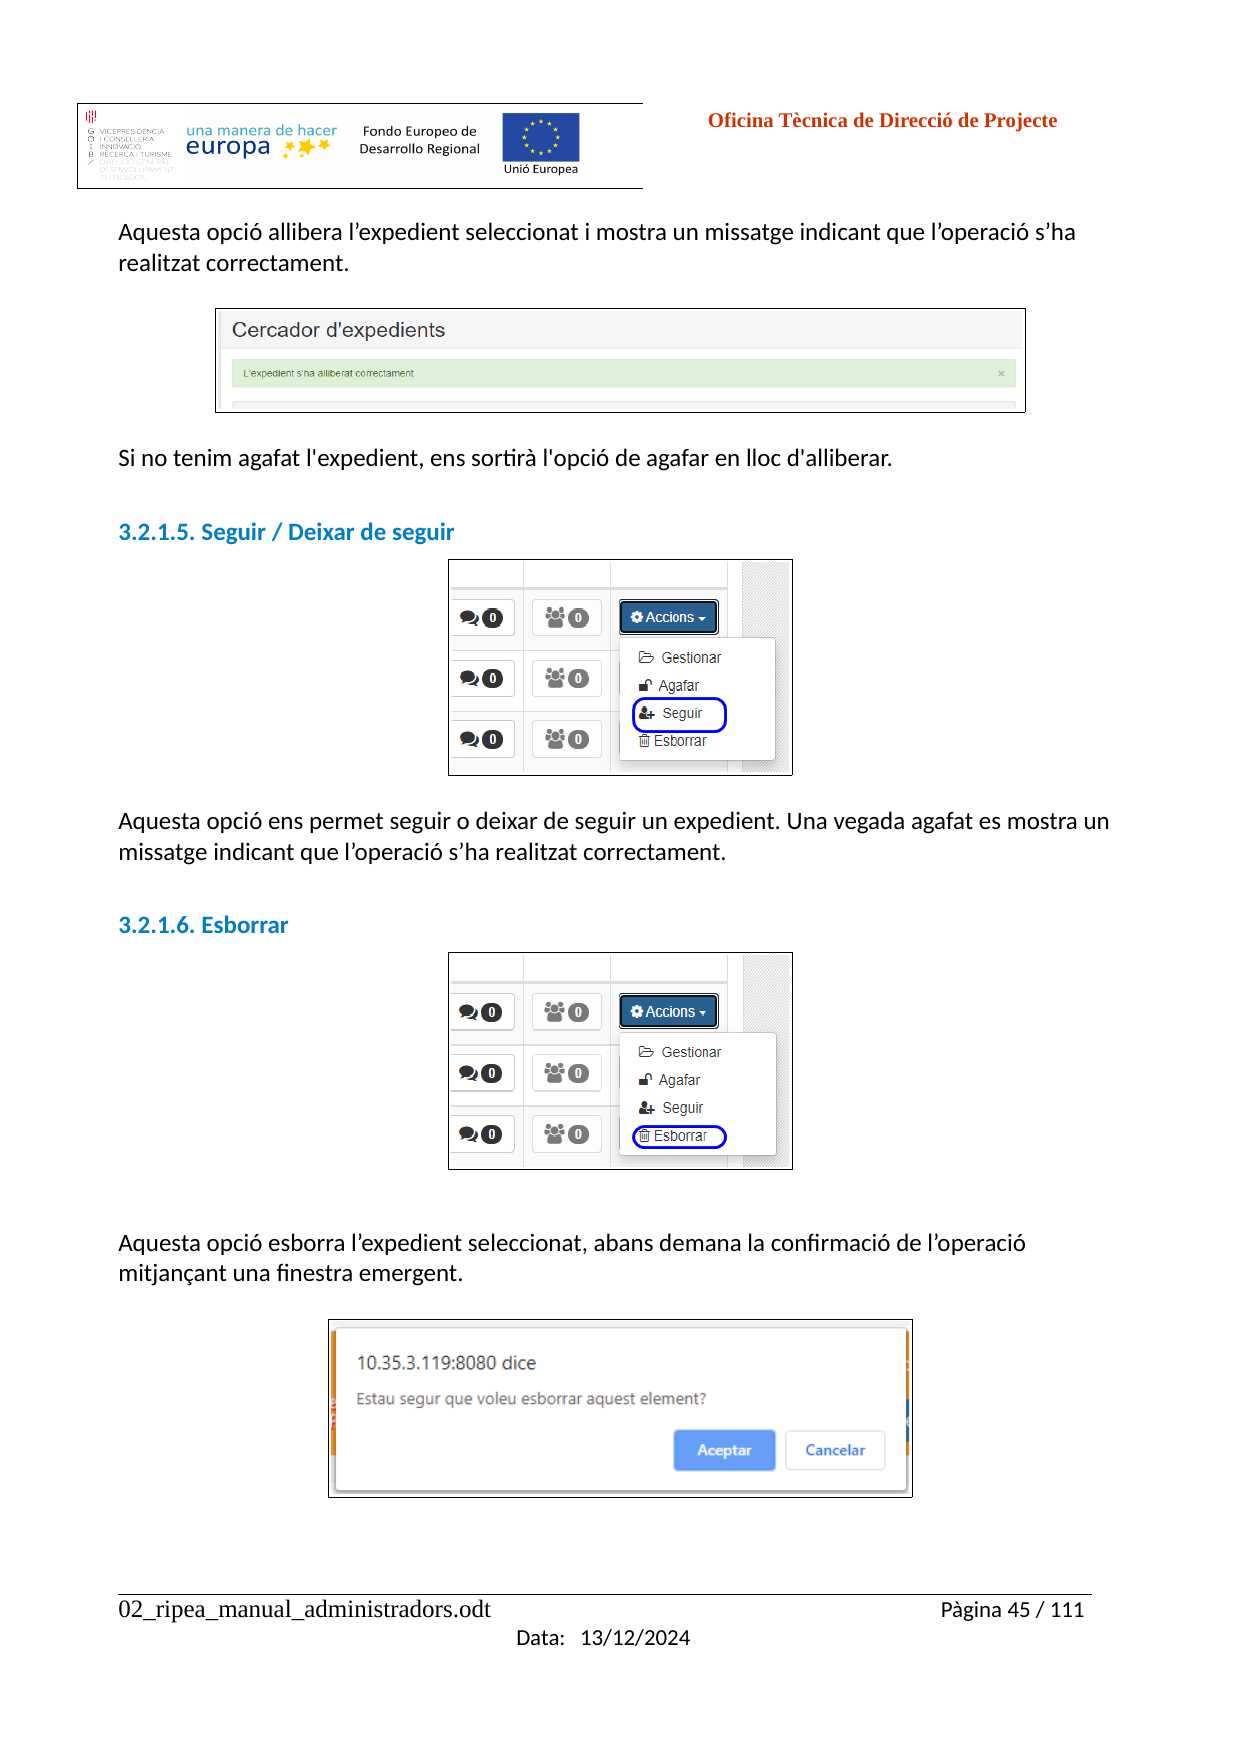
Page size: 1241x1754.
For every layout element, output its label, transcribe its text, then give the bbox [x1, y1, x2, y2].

subtitle 3.2.1.5. Seguir / Deixar de seguir [118, 516, 1122, 547]
text Aquesta opció allibera l’expedient seleccionat i mostra un missatge indicant que l’operació s’ha realitzat correctament. [118, 216, 1122, 277]
picture [331, 1321, 910, 1494]
picture [82, 108, 178, 182]
picture [218, 311, 1023, 409]
picture [450, 955, 790, 1167]
subtitle 3.2.1.6. Esborrar [118, 909, 1122, 940]
text Aquesta opció esborra l’expedient seleccionat, abans demana la confirmació de l’operació mitjançant una finestra emergent. [118, 1227, 1122, 1288]
text Aquesta opció ens permet seguir o deixar de seguir un expedient. Una vegada agafat es mostra un missatge indicant que l’operació s’ha realitzat correctament. [118, 805, 1122, 866]
picture [184, 108, 585, 182]
picture [451, 562, 789, 772]
text Si no tenim agafat l'expedient, ens sortirà l'opció de agafar en lloc d'alliberar. [118, 442, 1122, 473]
